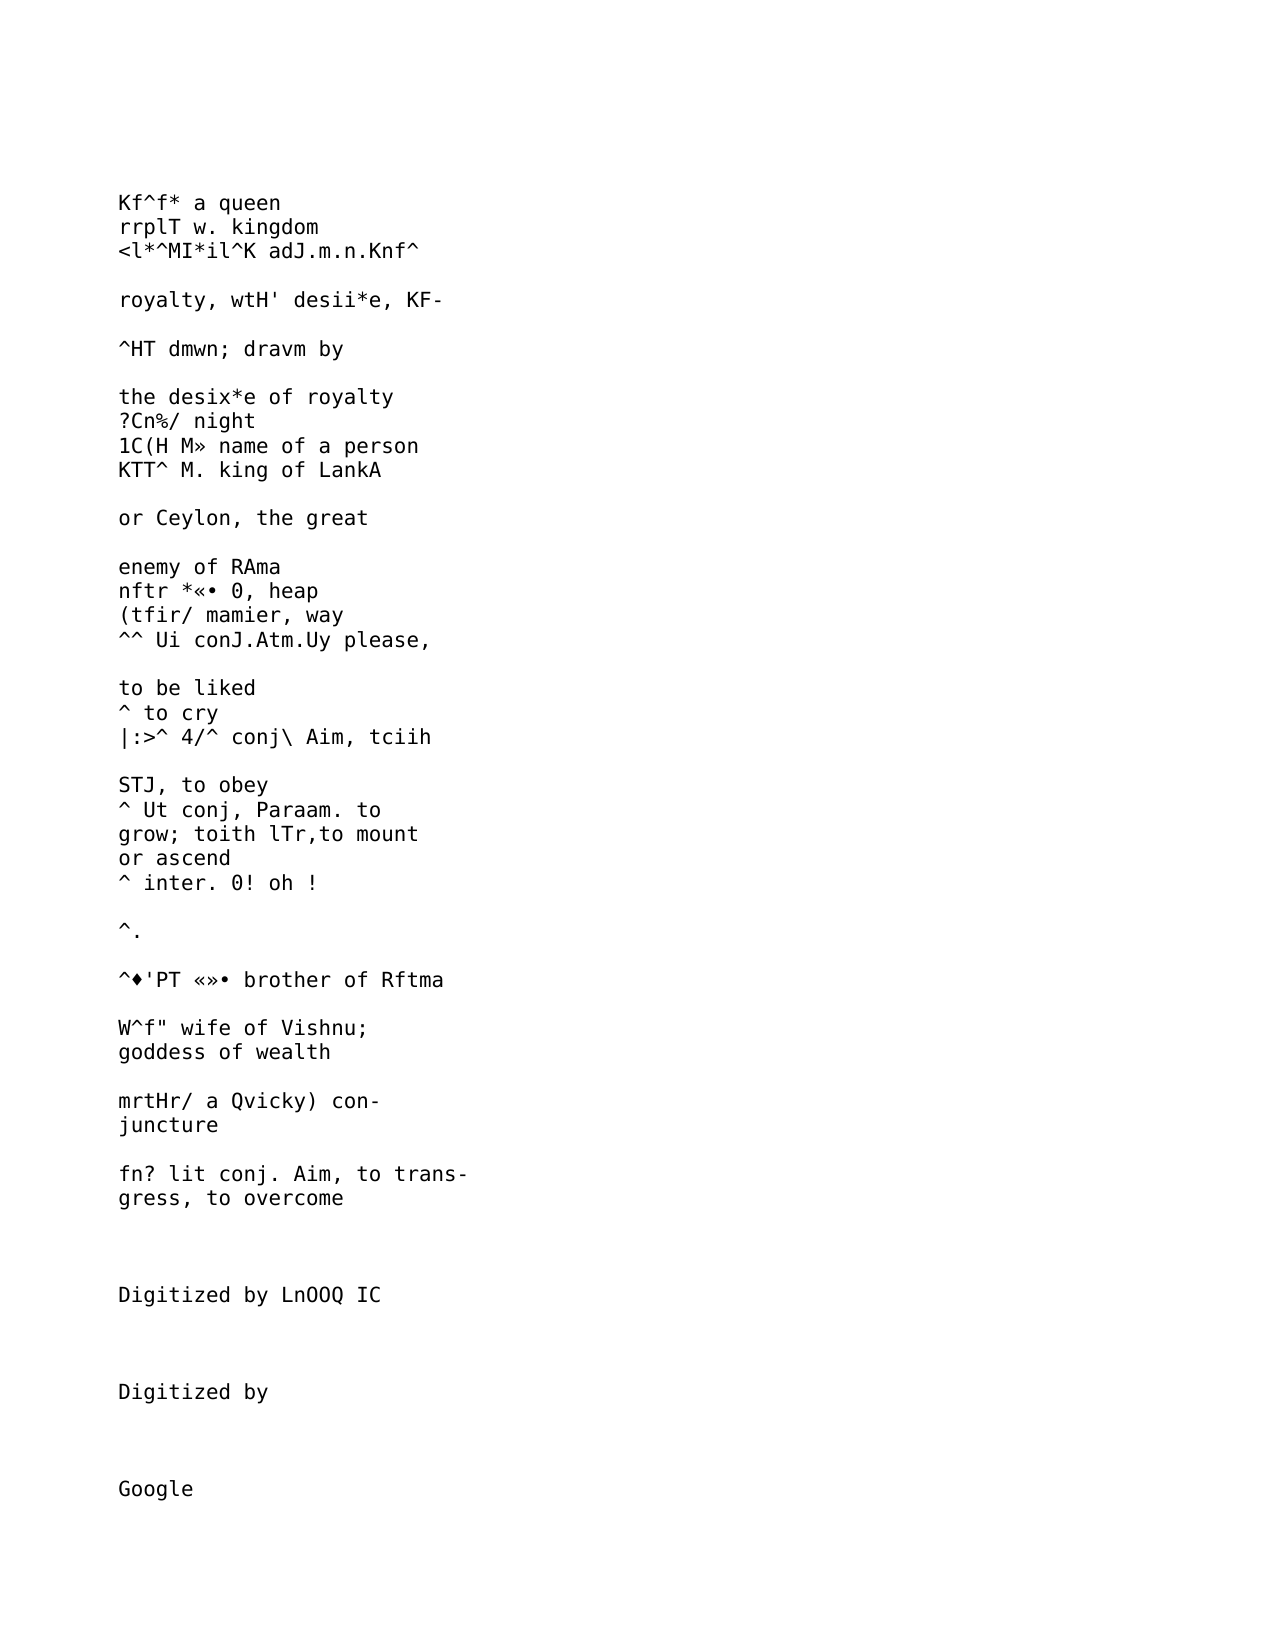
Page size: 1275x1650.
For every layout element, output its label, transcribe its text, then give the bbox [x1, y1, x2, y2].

text ^ to cry [118, 701, 1157, 725]
text ^ Ut conj, Paraam. to [118, 798, 1157, 822]
text Digitized by [118, 1380, 1157, 1404]
text Google [118, 1477, 1157, 1502]
text fn? lit conj. Aim, to trans- [118, 1162, 1157, 1186]
text W^f" wife of Vishnu; [118, 1016, 1157, 1040]
text |:>^ 4/^ conj\ Aim, tciih [118, 725, 1157, 749]
text Digitized by LnOOQ IC [118, 1283, 1157, 1307]
text Kf^f* a queen [118, 191, 1157, 215]
text ?Cn%/ night [118, 409, 1157, 434]
text STJ, to obey [118, 773, 1157, 798]
text enemy of RAma [118, 555, 1157, 579]
text 1C(H M» name of a person [118, 434, 1157, 458]
text <l*^MI*il^K adJ.m.n.Knf^ [118, 239, 1157, 264]
text to be liked [118, 676, 1157, 701]
text goddess of wealth [118, 1040, 1157, 1065]
text ^ inter. 0! oh ! [118, 871, 1157, 895]
text grow; toith lTr,to mount [118, 822, 1157, 846]
text KTT^ M. king of LankA [118, 458, 1157, 482]
text the desix*e of royalty [118, 385, 1157, 409]
text juncture [118, 1113, 1157, 1137]
text ^♦'PT «»• brother of Rftma [118, 968, 1157, 992]
text (tfir/ mamier, way [118, 603, 1157, 628]
text rrplT w. kingdom [118, 215, 1157, 239]
text ^. [118, 919, 1157, 943]
text ^HT dmwn; dravm by [118, 337, 1157, 361]
text royalty, wtH' desii*e, KF- [118, 288, 1157, 312]
text mrtHr/ a Qvicky) con- [118, 1089, 1157, 1113]
text or ascend [118, 846, 1157, 871]
text gress, to overcome [118, 1186, 1157, 1210]
text nftr *«• 0, heap [118, 579, 1157, 603]
text ^^ Ui conJ.Atm.Uy please, [118, 628, 1157, 652]
text or Ceylon, the great [118, 506, 1157, 531]
